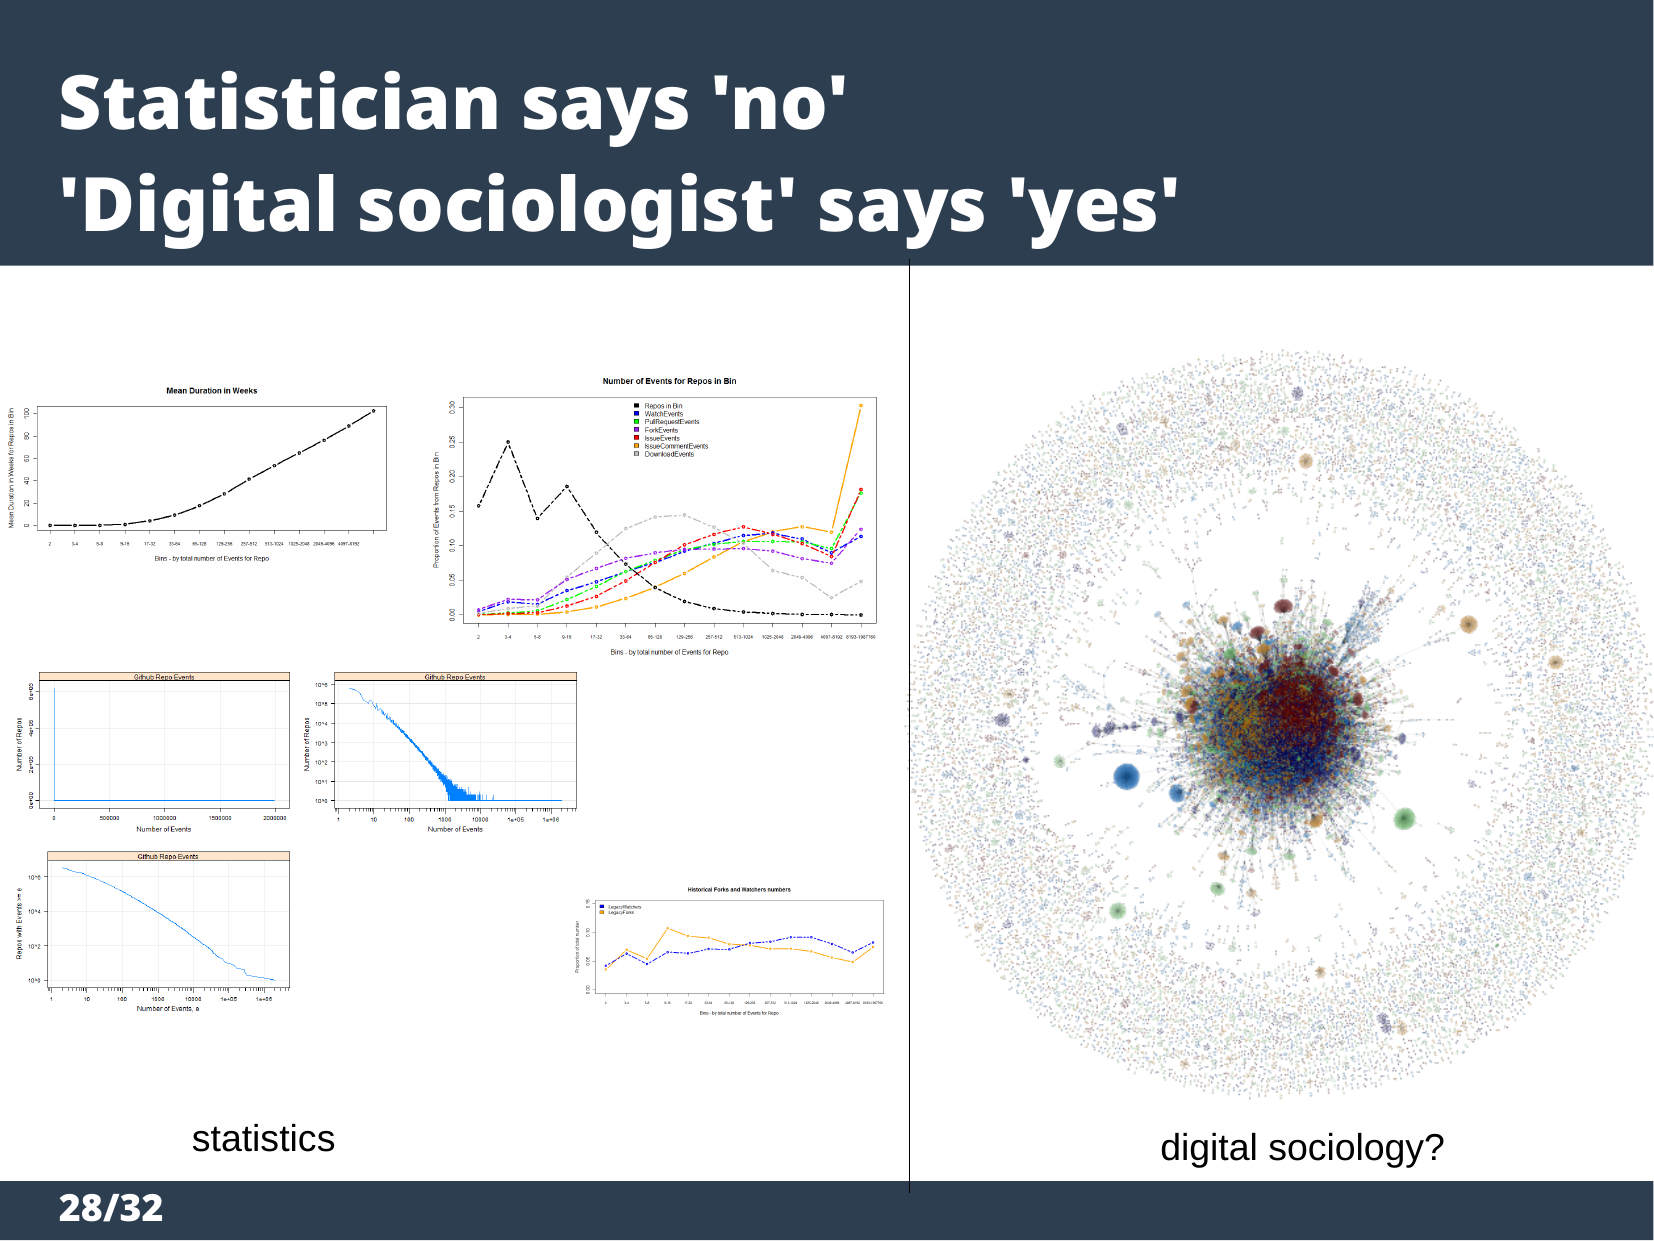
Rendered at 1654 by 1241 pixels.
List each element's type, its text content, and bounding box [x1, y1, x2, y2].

title Statistician says 'no' 'Digital sociologist' says 'yes' [59, 49, 1595, 207]
picture [910, 330, 1654, 1119]
text_box statistics [177, 1110, 351, 1168]
picture [0, 330, 909, 1119]
text_box digital sociology? [1145, 1118, 1460, 1176]
